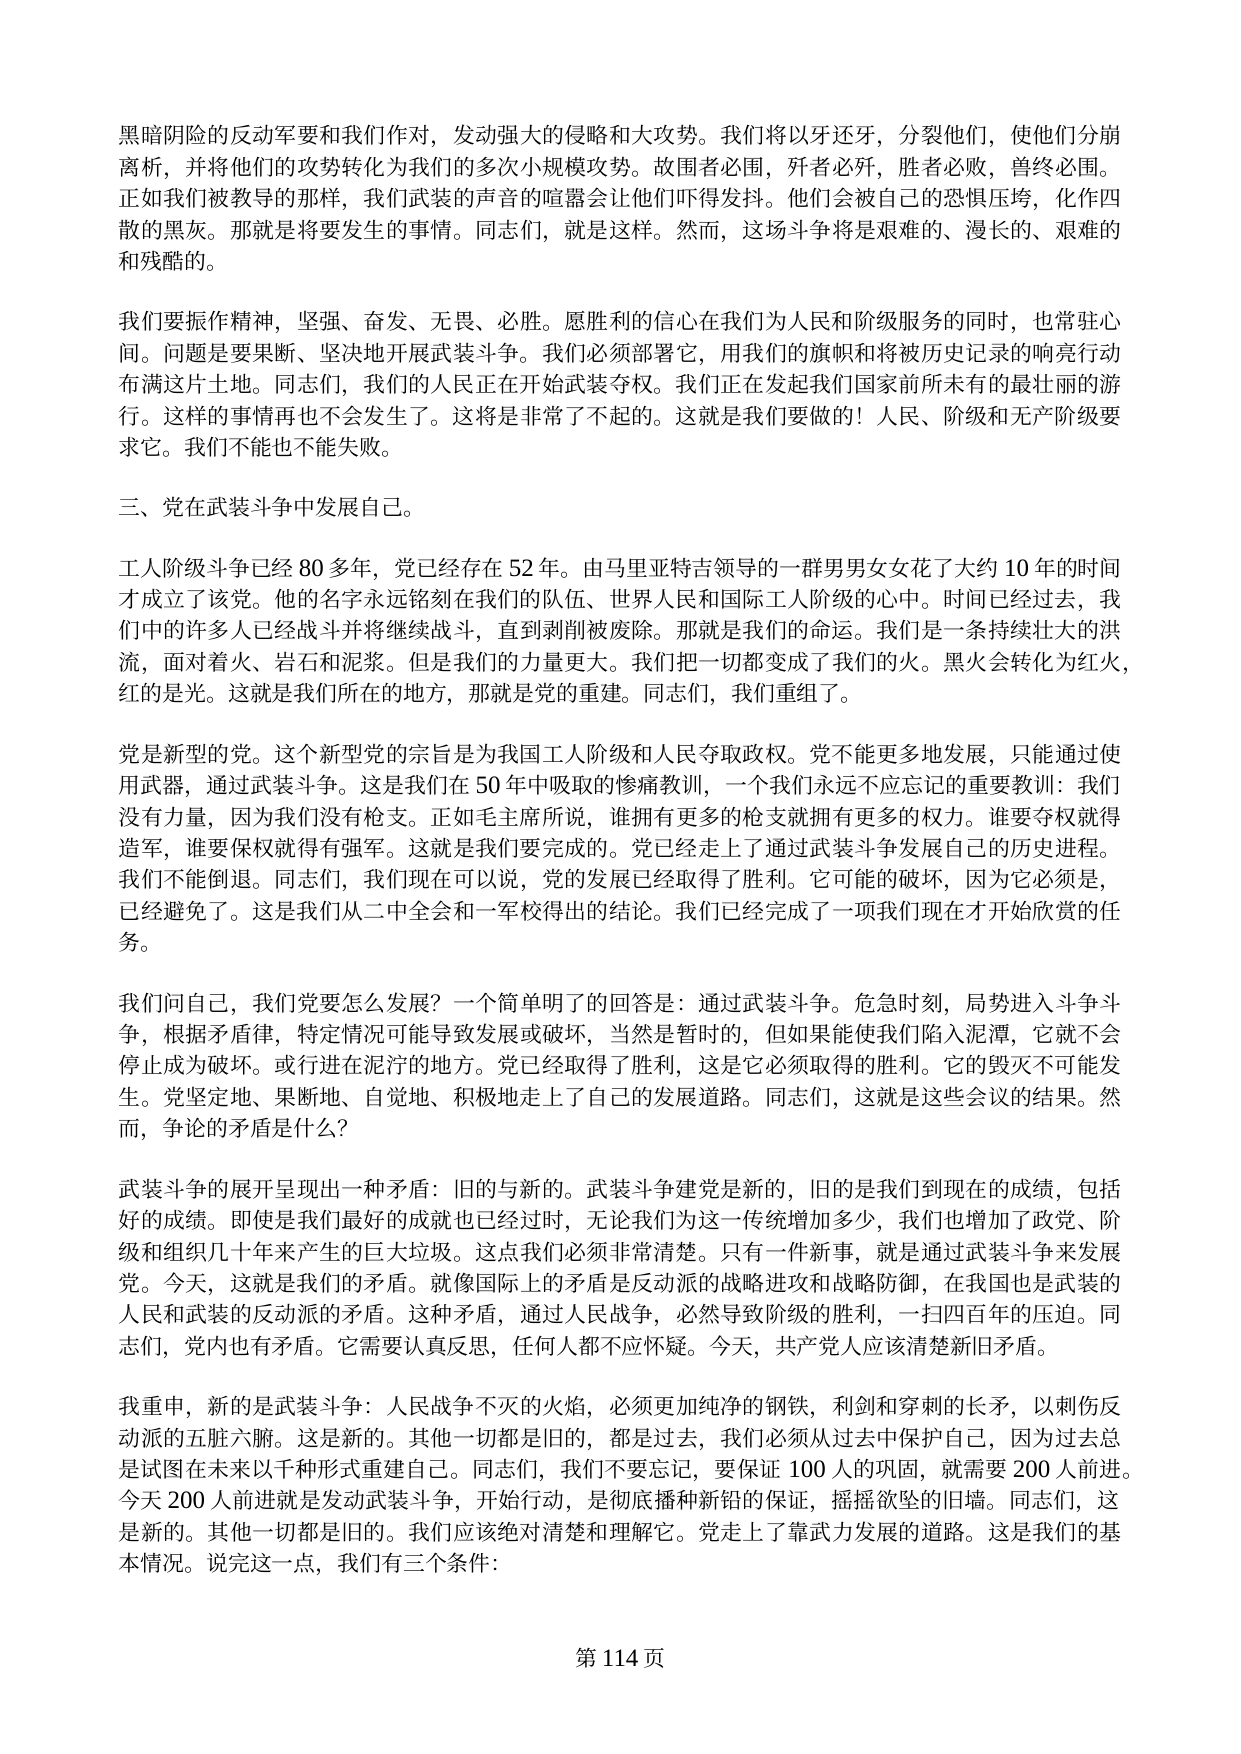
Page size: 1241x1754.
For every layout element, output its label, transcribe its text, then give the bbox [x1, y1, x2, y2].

text 党是新型的党。这个新型党的宗旨是为我国工人阶级和人民夺取政权。党不能更多地发展，只能通过使用武器，通过武装斗争。这是我们在50年中吸取的惨痛教训，一个我们永远不应忘记的重要教训：我们没有力量，因为我们没有枪支。正如毛主席所说，谁拥有更多的枪支就拥有更多的权力。谁要夺权就得造军，谁要保权就得有强军。这就是我们要完成的。党已经走上了通过武装斗争发展自己的历史进程。我们不能倒退。同志们，我们现在可以说，党的发展已经取得了胜利。它可能的破坏，因为它必须是，已经避免了。这是我们从二中全会和一军校得出的结论。我们已经完成了一项我们现在才开始欣赏的任务。 [118, 737, 1122, 957]
text 黑暗阴险的反动军要和我们作对，发动强大的侵略和大攻势。我们将以牙还牙，分裂他们，使他们分崩离析，并将他们的攻势转化为我们的多次小规模攻势。故围者必围，歼者必歼，胜者必败，兽终必围。正如我们被教导的那样，我们武装的声音的喧嚣会让他们吓得发抖。他们会被自己的恐惧压垮，化作四散的黑灰。那就是将要发生的事情。同志们，就是这样。然而，这场斗争将是艰难的、漫长的、艰难的和残酷的。 [118, 118, 1122, 276]
text 三、党在武装斗争中发展自己。 [118, 491, 1122, 522]
text 我们要振作精神，坚强、奋发、无畏、必胜。愿胜利的信心在我们为人民和阶级服务的同时，也常驻心间。问题是要果断、坚决地开展武装斗争。我们必须部署它，用我们的旗帜和将被历史记录的响亮行动布满这片土地。同志们，我们的人民正在开始武装夺权。我们正在发起我们国家前所未有的最壮丽的游行。这样的事情再也不会发生了。这将是非常了不起的。这就是我们要做的！人民、阶级和无产阶级要求它。我们不能也不能失败。 [118, 304, 1122, 462]
text 武装斗争的展开呈现出一种矛盾：旧的与新的。武装斗争建党是新的，旧的是我们到现在的成绩，包括好的成绩。即使是我们最好的成就也已经过时，无论我们为这一传统增加多少，我们也增加了政党、阶级和组织几十年来产生的巨大垃圾。这点我们必须非常清楚。只有一件新事，就是通过武装斗争来发展党。今天，这就是我们的矛盾。就像国际上的矛盾是反动派的战略进攻和战略防御，在我国也是武装的人民和武装的反动派的矛盾。这种矛盾，通过人民战争，必然导致阶级的胜利，一扫四百年的压迫。同志们，党内也有矛盾。它需要认真反思，任何人都不应怀疑。今天，共产党人应该清楚新旧矛盾。 [118, 1172, 1122, 1361]
text 工人阶级斗争已经80多年，党已经存在52年。由马里亚特吉领导的一群男男女女花了大约10年的时间才成立了该党。他的名字永远铭刻在我们的队伍、世界人民和国际工人阶级的心中。时间已经过去，我们中的许多人已经战斗并将继续战斗，直到剥削被废除。那就是我们的命运。我们是一条持续壮大的洪流，面对着火、岩石和泥浆。但是我们的力量更大。我们把一切都变成了我们的火。黑火会转化为红火，红的是光。这就是我们所在的地方，那就是党的重建。同志们，我们重组了。 [118, 551, 1122, 708]
text 我重申，新的是武装斗争：人民战争不灭的火焰，必须更加纯净的钢铁，利剑和穿刺的长矛，以刺伤反动派的五脏六腑。这是新的。其他一切都是旧的，都是过去，我们必须从过去中保护自己，因为过去总是试图在未来以千种形式重建自己。同志们，我们不要忘记，要保证100人的巩固，就需要200人前进。今天200人前进就是发动武装斗争，开始行动，是彻底播种新铅的保证，摇摇欲坠的旧墙。同志们，这是新的。其他一切都是旧的。我们应该绝对清楚和理解它。党走上了靠武力发展的道路。这是我们的基本情况。说完这一点，我们有三个条件： [118, 1389, 1122, 1578]
text 我们问自己，我们党要怎么发展？一个简单明了的回答是：通过武装斗争。危急时刻，局势进入斗争斗争，根据矛盾律，特定情况可能导致发展或破坏，当然是暂时的，但如果能使我们陷入泥潭，它就不会停止成为破坏。或行进在泥泞的地方。党已经取得了胜利，这是它必须取得的胜利。它的毁灭不可能发生。党坚定地、果断地、自觉地、积极地走上了自己的发展道路。同志们，这就是这些会议的结果。然而，争论的矛盾是什么？ [118, 986, 1122, 1143]
